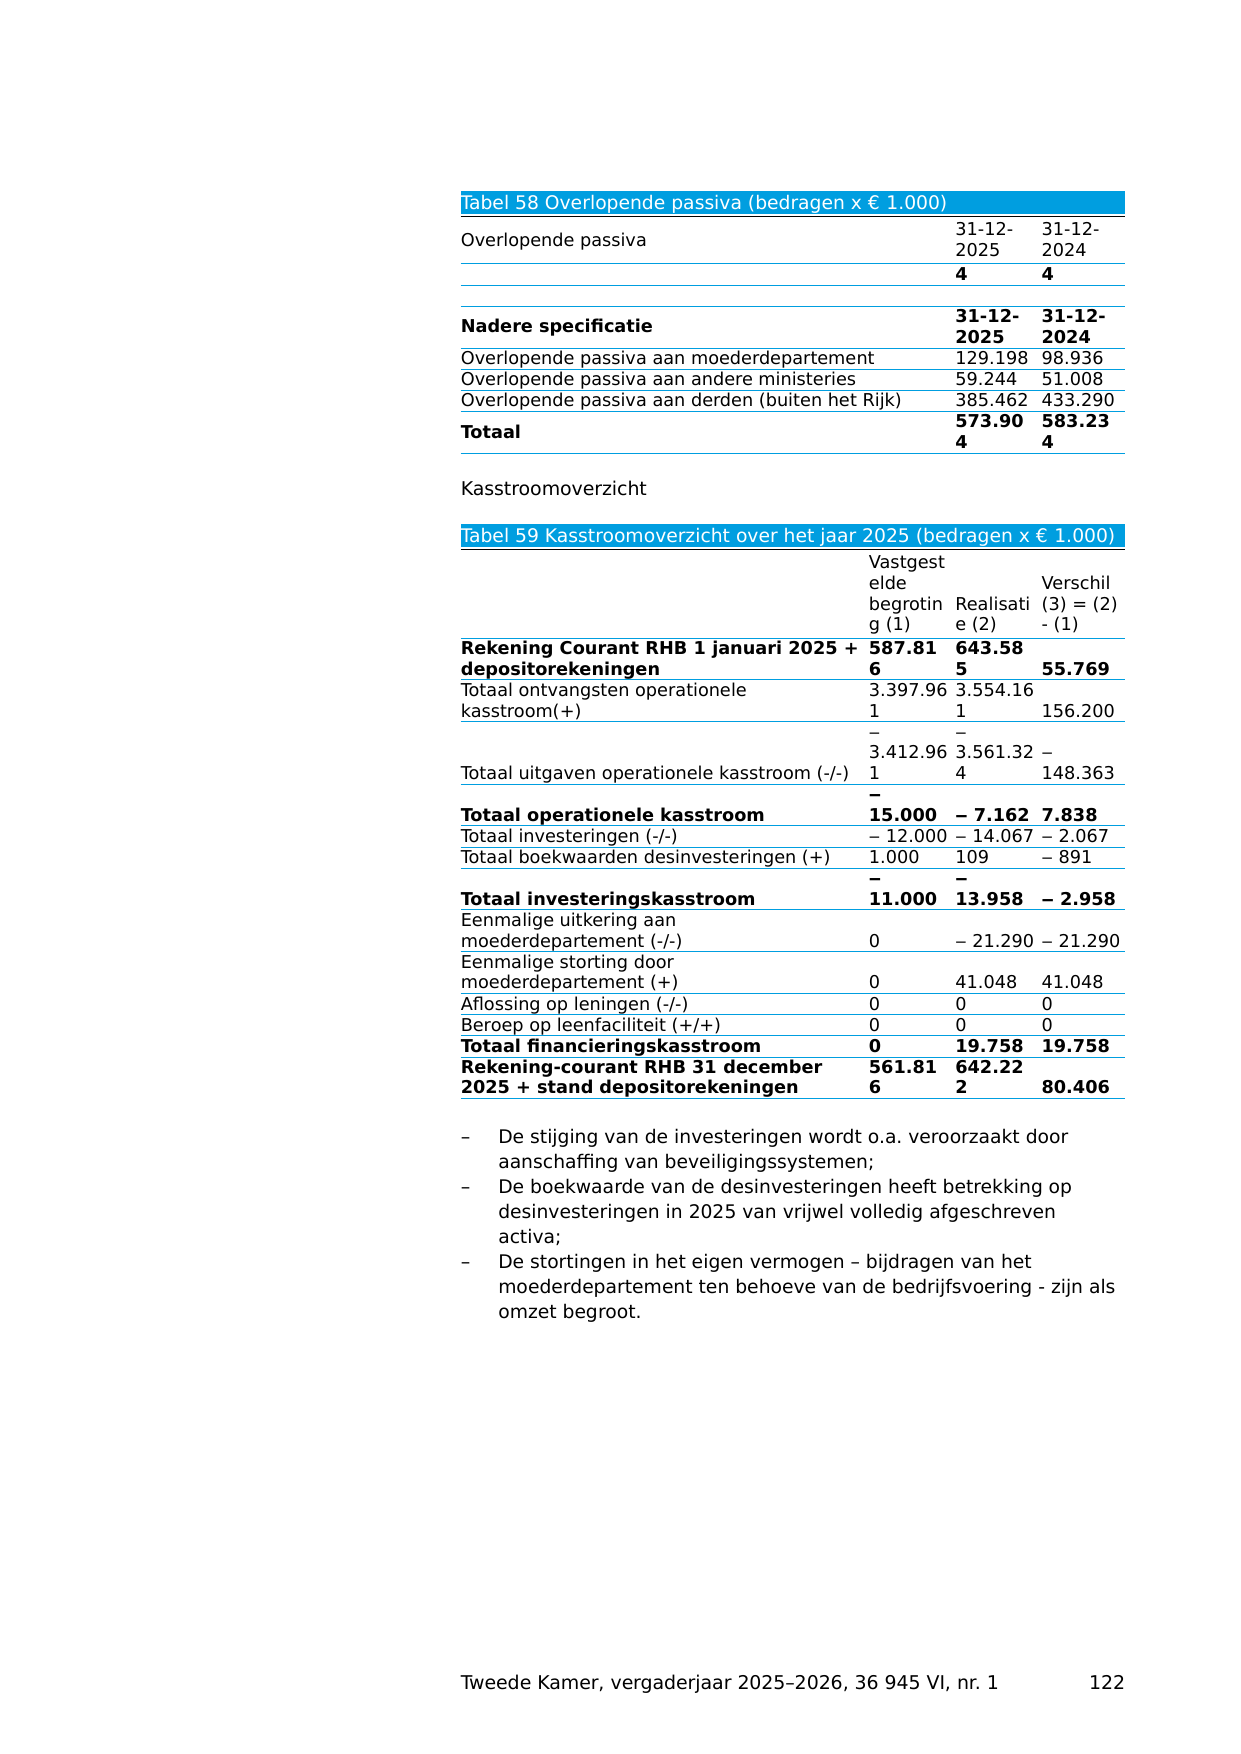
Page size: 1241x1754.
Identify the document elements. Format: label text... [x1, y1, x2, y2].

table_cell [952, 286, 1038, 306]
table_cell 7.838 [1039, 785, 1125, 825]
table_cell 31-12-2025 [952, 217, 1038, 263]
table_cell 80.406 [1039, 1058, 1125, 1098]
table_cell Totaal ontvangsten operationele kasstroom(+) [461, 680, 866, 721]
table_cell Beroep op leenfaciliteit (+/+) [461, 1015, 866, 1035]
table_cell ‒ 15.000 [866, 785, 952, 825]
table_cell Totaal uitgaven operationele kasstroom (-/-) [461, 722, 866, 783]
table_cell Nadere specificatie [461, 307, 952, 347]
table_cell Totaal financieringskasstroom [461, 1036, 866, 1056]
table_cell 3.397.961 [866, 680, 952, 721]
table_cell ‒ 11.000 [866, 869, 952, 909]
table_cell 31-12-2024 [1039, 307, 1125, 347]
table_cell 55.769 [1039, 639, 1125, 679]
table_cell 19.758 [952, 1036, 1038, 1056]
table_cell 4 [1039, 264, 1125, 284]
table_cell Totaal [461, 412, 952, 453]
table_cell ‒ 21.290 [1039, 910, 1125, 951]
table_cell Realisatie (2) [952, 550, 1038, 638]
table_cell 0 [1039, 994, 1125, 1014]
table_cell 19.758 [1039, 1036, 1125, 1056]
table_cell 129.198 [952, 349, 1038, 368]
table_cell Overlopende passiva aan andere ministeries [461, 370, 952, 390]
table_cell 0 [866, 1036, 952, 1056]
table_cell 4 [952, 264, 1038, 284]
table_cell ‒ 2.958 [1039, 869, 1125, 909]
table_cell Totaal investeringskasstroom [461, 869, 866, 909]
table_cell Rekening Courant RHB 1 januari 2025 + depositorekeningen [461, 639, 866, 679]
table_cell ‒ 3.412.961 [866, 722, 952, 783]
table_cell ‒ 7.162 [952, 785, 1038, 825]
table_cell 59.244 [952, 370, 1038, 390]
table_cell Rekening-courant RHB 31 december 2025 + stand depositorekeningen [461, 1058, 866, 1098]
table_cell 0 [866, 952, 952, 993]
table_cell 156.200 [1039, 680, 1125, 721]
table_cell ‒ 21.290 [952, 910, 1038, 951]
table_cell ‒ 12.000 [866, 826, 952, 846]
table_cell ‒ 891 [1039, 848, 1125, 868]
title Kasstroomoverzicht [461, 478, 1125, 500]
table_cell 0 [866, 910, 952, 951]
table_cell ‒ 148.363 [1039, 722, 1125, 783]
table_cell Eenmalige uitkering aan moederdepartement (-/-) [461, 910, 866, 951]
table_cell Overlopende passiva [461, 217, 952, 263]
table_cell 0 [952, 1015, 1038, 1035]
table_cell Verschil (3) = (2) - (1) [1039, 550, 1125, 638]
table_cell 51.008 [1039, 370, 1125, 390]
table_cell 3.554.161 [952, 680, 1038, 721]
table_cell 587.816 [866, 639, 952, 679]
table_cell 41.048 [952, 952, 1038, 993]
table_cell 41.048 [1039, 952, 1125, 993]
table_cell Aflossing op leningen (-/-) [461, 994, 866, 1014]
table_cell 0 [952, 994, 1038, 1014]
table_cell 0 [866, 1015, 952, 1035]
table_cell [461, 286, 952, 306]
table_cell 0 [866, 994, 952, 1014]
table_cell ‒ 3.561.324 [952, 722, 1038, 783]
list De stortingen in het eigen vermogen – bijdragen van het moederdepartement ten behoeve van de bedrijfsvoering - zijn als omzet begroot. [461, 1249, 1125, 1324]
table_cell Totaal boekwaarden desinvesteringen (+) [461, 848, 866, 868]
table_cell Totaal investeringen (-/-) [461, 826, 866, 846]
table_cell 643.585 [952, 639, 1038, 679]
table_cell [1039, 286, 1125, 306]
table_cell 98.936 [1039, 349, 1125, 368]
table_cell 1.000 [866, 848, 952, 868]
list De boekwaarde van de desinvesteringen heeft betrekking op desinvesteringen in 2025 van vrijwel volledig afgeschreven activa; [461, 1174, 1125, 1249]
table_cell Vastgestelde begroting (1) [866, 550, 952, 638]
table_cell [461, 550, 866, 638]
table_cell ‒ 2.067 [1039, 826, 1125, 846]
table_cell Totaal operationele kasstroom [461, 785, 866, 825]
table_cell 433.290 [1039, 391, 1125, 411]
table_cell 0 [1039, 1015, 1125, 1035]
table_cell 573.904 [952, 412, 1038, 453]
table_cell 385.462 [952, 391, 1038, 411]
table_cell ‒ 14.067 [952, 826, 1038, 846]
table_cell 561.816 [866, 1058, 952, 1098]
table_cell 109 [952, 848, 1038, 868]
table_cell Overlopende passiva aan moederdepartement [461, 349, 952, 368]
table_cell [461, 264, 952, 284]
table_cell 583.234 [1039, 412, 1125, 453]
table_cell 31-12-2024 [1039, 217, 1125, 263]
table_cell ‒ 13.958 [952, 869, 1038, 909]
table_cell 31-12-2025 [952, 307, 1038, 347]
table_cell Eenmalige storting door moederdepartement (+) [461, 952, 866, 993]
table_cell 642.222 [952, 1058, 1038, 1098]
list De stijging van de investeringen wordt o.a. veroorzaakt door aanschaffing van beveiligingssystemen; [461, 1124, 1125, 1174]
table_cell Overlopende passiva aan derden (buiten het Rijk) [461, 391, 952, 411]
